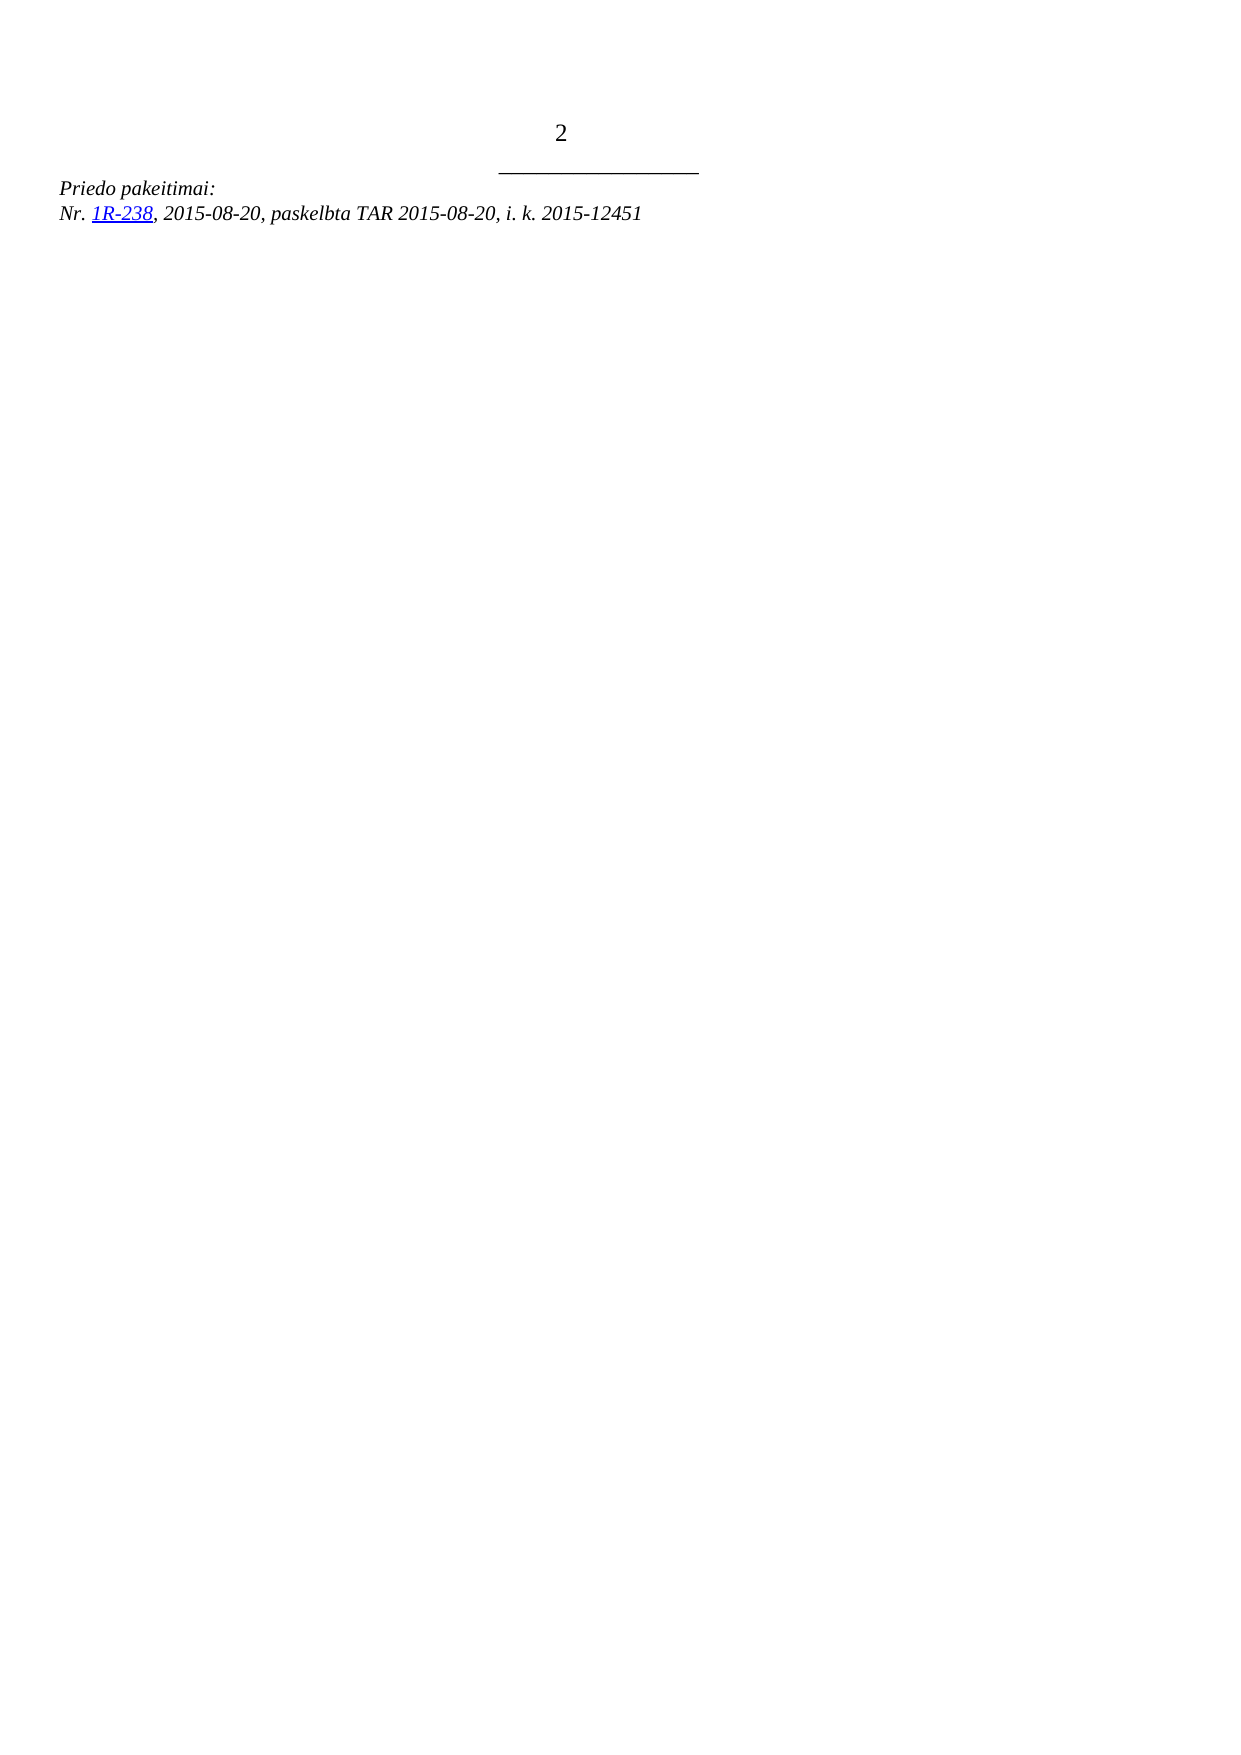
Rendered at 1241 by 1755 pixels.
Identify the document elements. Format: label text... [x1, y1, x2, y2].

text Priedo pakeitimai: [59, 176, 1063, 200]
text Nr. 1R-238, 2015-08-20, paskelbta TAR 2015-08-20, i. k. 2015-12451 [59, 200, 1063, 224]
text ________________ [59, 148, 1063, 176]
